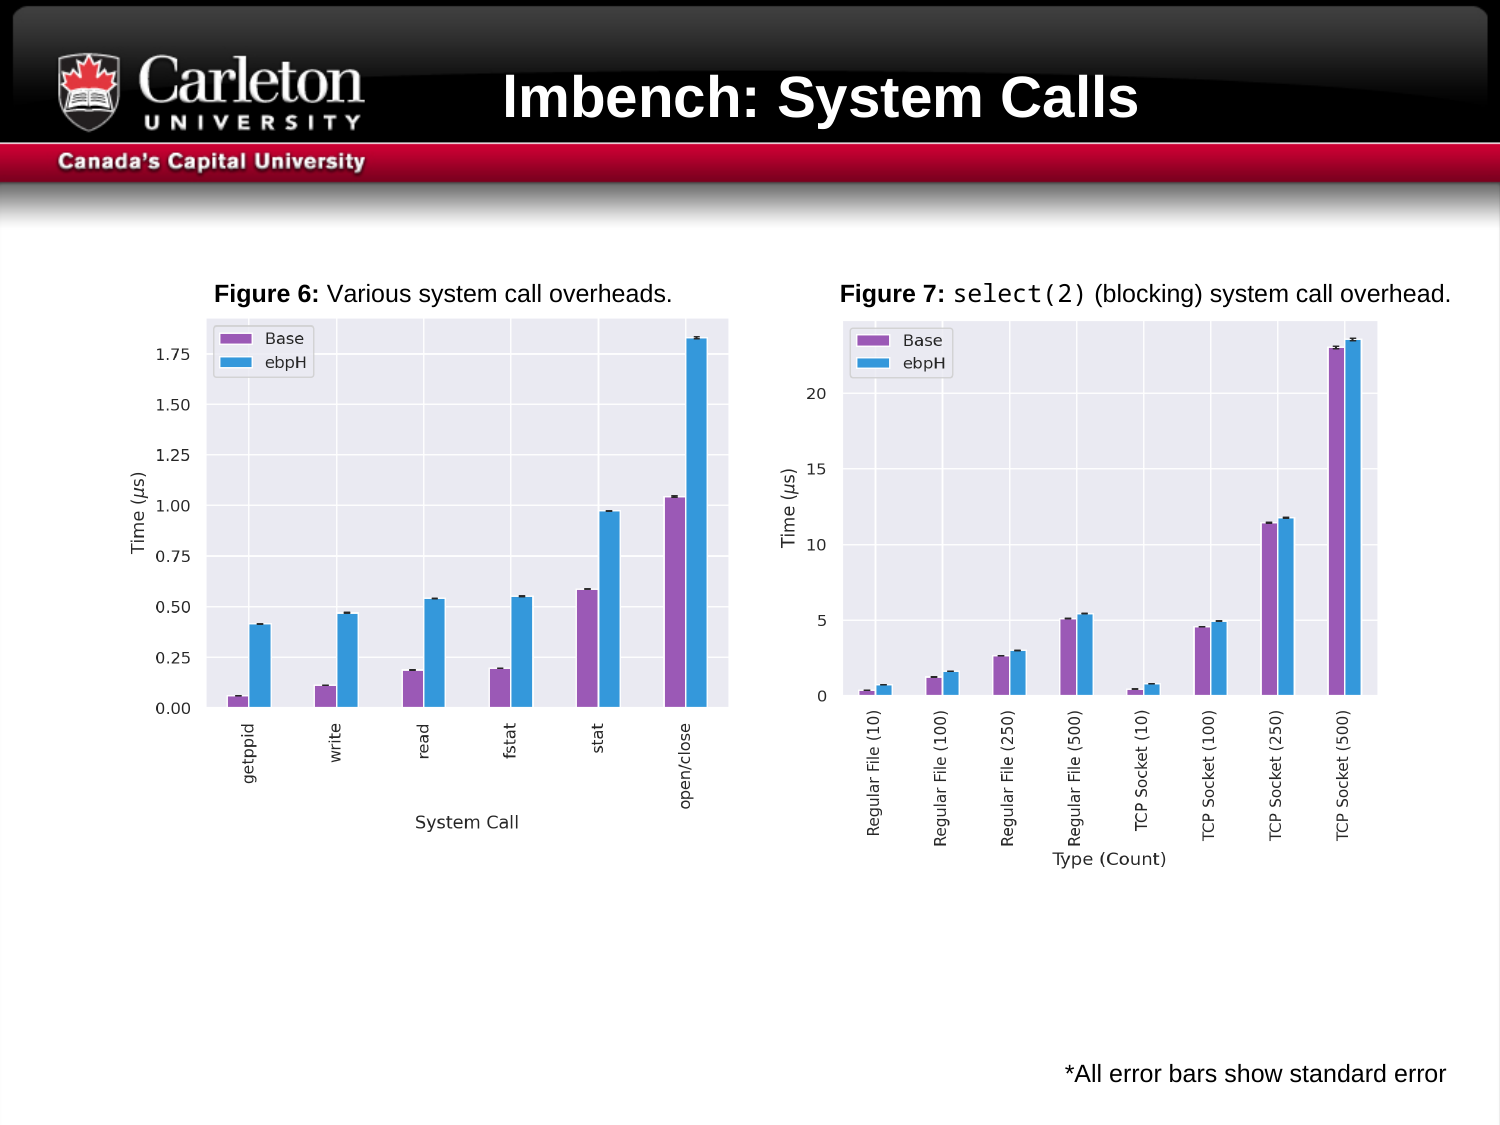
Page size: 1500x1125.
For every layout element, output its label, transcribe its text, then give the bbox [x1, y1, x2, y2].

text_box *All error bars show standard error [1050, 1050, 1471, 1096]
text_box Figure 7: select(2) (blocking) system call overhead. [825, 270, 1486, 346]
picture [0, 0, 1500, 1125]
title lmbench: System Calls [487, 37, 1438, 150]
text_box Figure 6: Various system call overheads. [199, 270, 770, 346]
